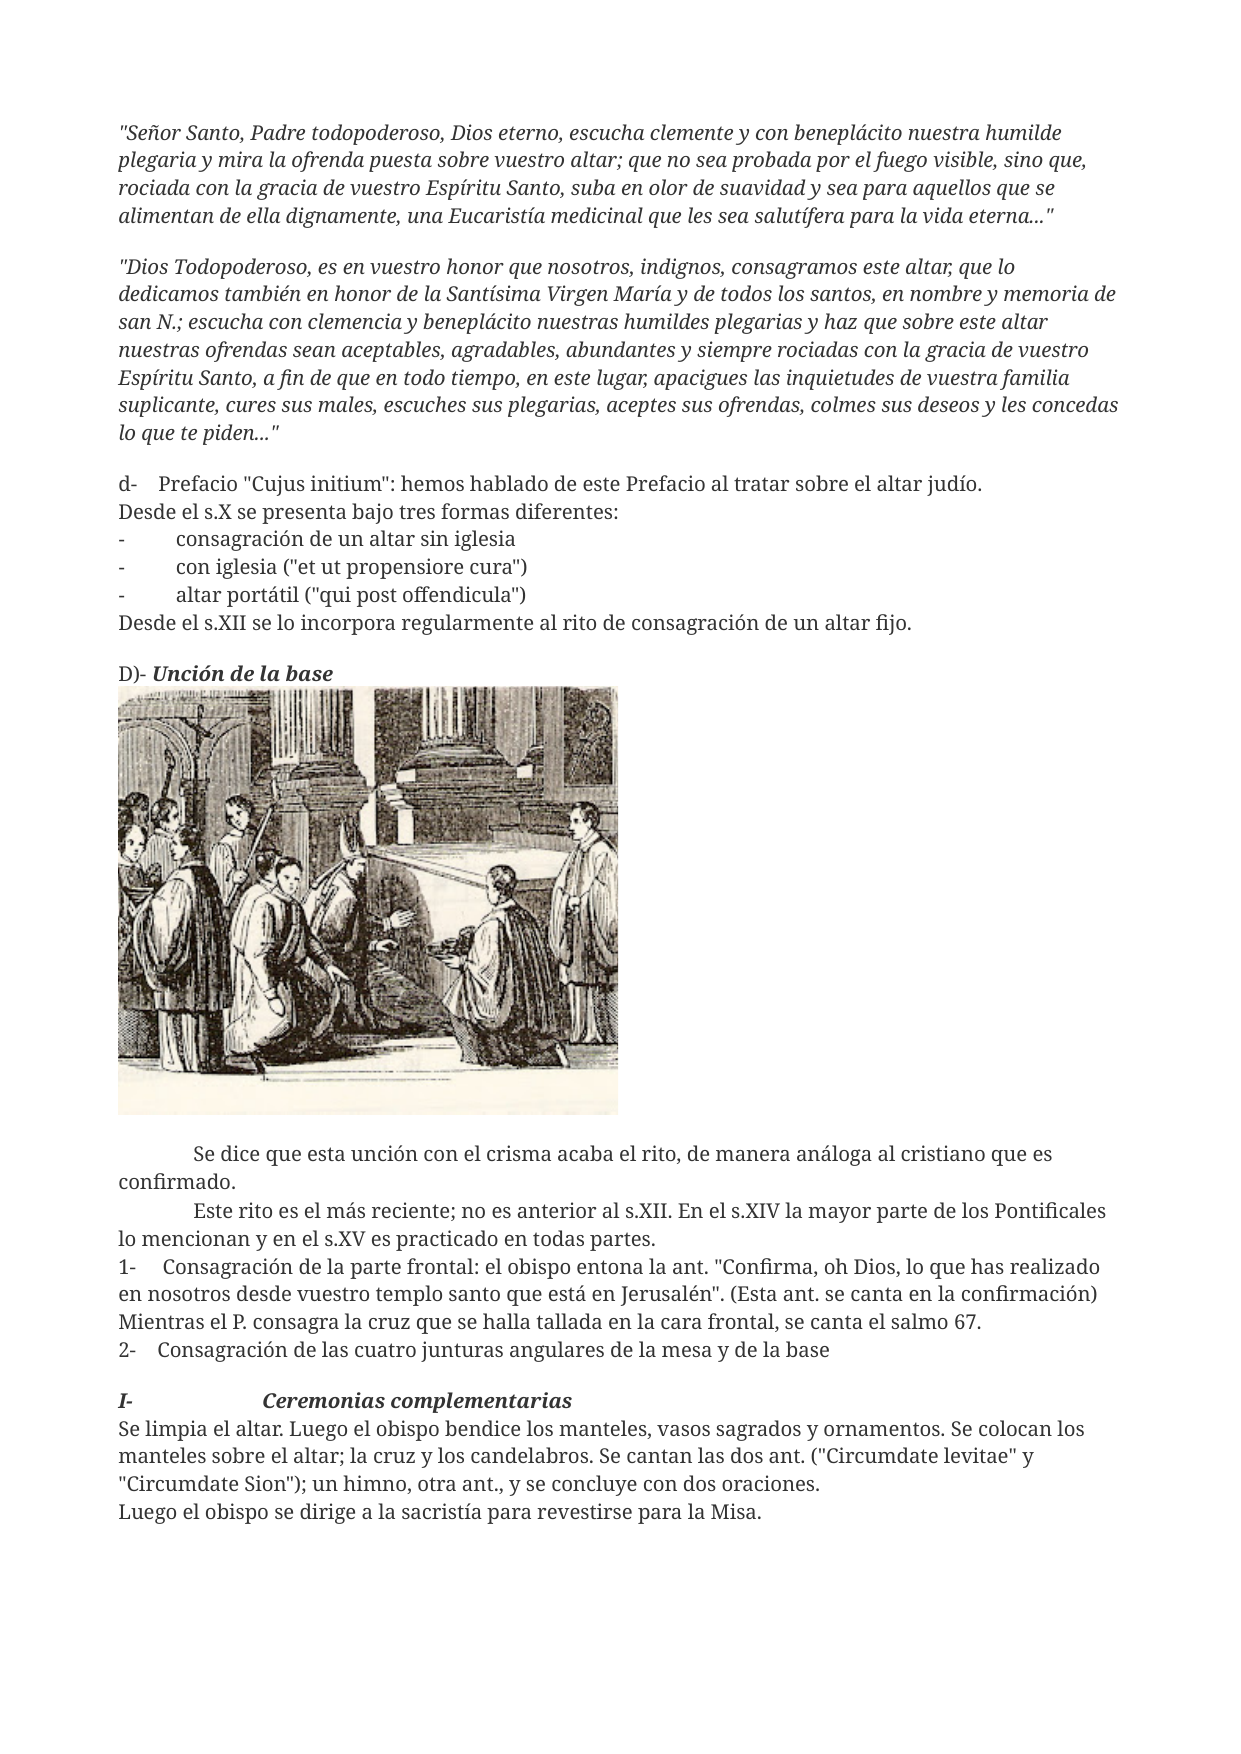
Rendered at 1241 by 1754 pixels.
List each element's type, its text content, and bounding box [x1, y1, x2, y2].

picture [118, 686, 619, 1115]
text 2- Consagración de las cuatro junturas angulares de la mesa y de la base [118, 1335, 1122, 1363]
text Mientras el P. consagra la cruz que se halla tallada en la cara frontal, se canta el salmo 67. [118, 1308, 1122, 1335]
text "Dios Todopoderoso, es en vuestro honor que nosotros, indignos, consagramos este altar, que lo dedicamos también en honor de la Santísima Virgen María y de todos los santos, en nombre y memoria de san N.; escucha con clemencia y beneplácito nuestras humildes plegarias y haz que sobre este altar nuestras ofrendas sean aceptables, agradables, abundantes y siempre rociadas con la gracia de vuestro Espíritu Santo, a fin de que en todo tiempo, en este lugar, apacigues las inquietudes de vuestra familia suplicante, cures sus males, escuches sus plegarias, aceptes sus ofrendas, colmes sus deseos y les concedas lo que te piden..." [118, 252, 1122, 446]
text "Señor Santo, Padre todopoderoso, Dios eterno, escucha clemente y con beneplácito nuestra humilde plegaria y mira la ofrenda puesta sobre vuestro altar; que no sea probada por el fuego visible, sino que, rociada con la gracia de vuestro Espíritu Santo, suba en olor de suavidad y sea para aquellos que se alimentan de ella dignamente, una Eucaristía medicinal que les sea salutífera para la vida eterna..." [118, 118, 1122, 229]
text Desde el s.X se presenta bajo tres formas diferentes: [118, 497, 1122, 525]
text I- Ceremonias complementarias [118, 1386, 1122, 1414]
text d- Prefacio "Cujus initium": hemos hablado de este Prefacio al tratar sobre el altar judío. [118, 469, 1122, 497]
text 1- Consagración de la parte frontal: el obispo entona la ant. "Confirma, oh Dios, lo que has realizado en nosotros desde vuestro templo santo que está en Jerusalén". (Esta ant. se canta en la confirmación) [118, 1252, 1122, 1308]
text Se limpia el altar. Luego el obispo bendice los manteles, vasos sagrados y ornamentos. Se colocan los manteles sobre el altar; la cruz y los candelabros. Se cantan las dos ant. ("Circumdate levitae" y "Circumdate Sion"); un himno, otra ant., y se concluye con dos oraciones. [118, 1414, 1122, 1497]
text Desde el s.XII se lo incorpora regularmente al rito de consagración de un altar fijo. [118, 608, 1122, 636]
text - altar portátil ("qui post offendicula") [118, 580, 1122, 608]
text - consagración de un altar sin iglesia [118, 525, 1122, 553]
text Este rito es el más reciente; no es anterior al s.XII. En el s.XIV la mayor parte de los Pontificales lo mencionan y en el s.XV es practicado en todas partes. [118, 1195, 1122, 1252]
text Se dice que esta unción con el crisma acaba el rito, de manera análoga al cristiano que es confirmado. [118, 1138, 1122, 1195]
text - con iglesia ("et ut propensiore cura") [118, 553, 1122, 580]
text Luego el obispo se dirige a la sacristía para revestirse para la Misa. [118, 1497, 1122, 1525]
text D)- Unción de la base [118, 659, 1122, 687]
